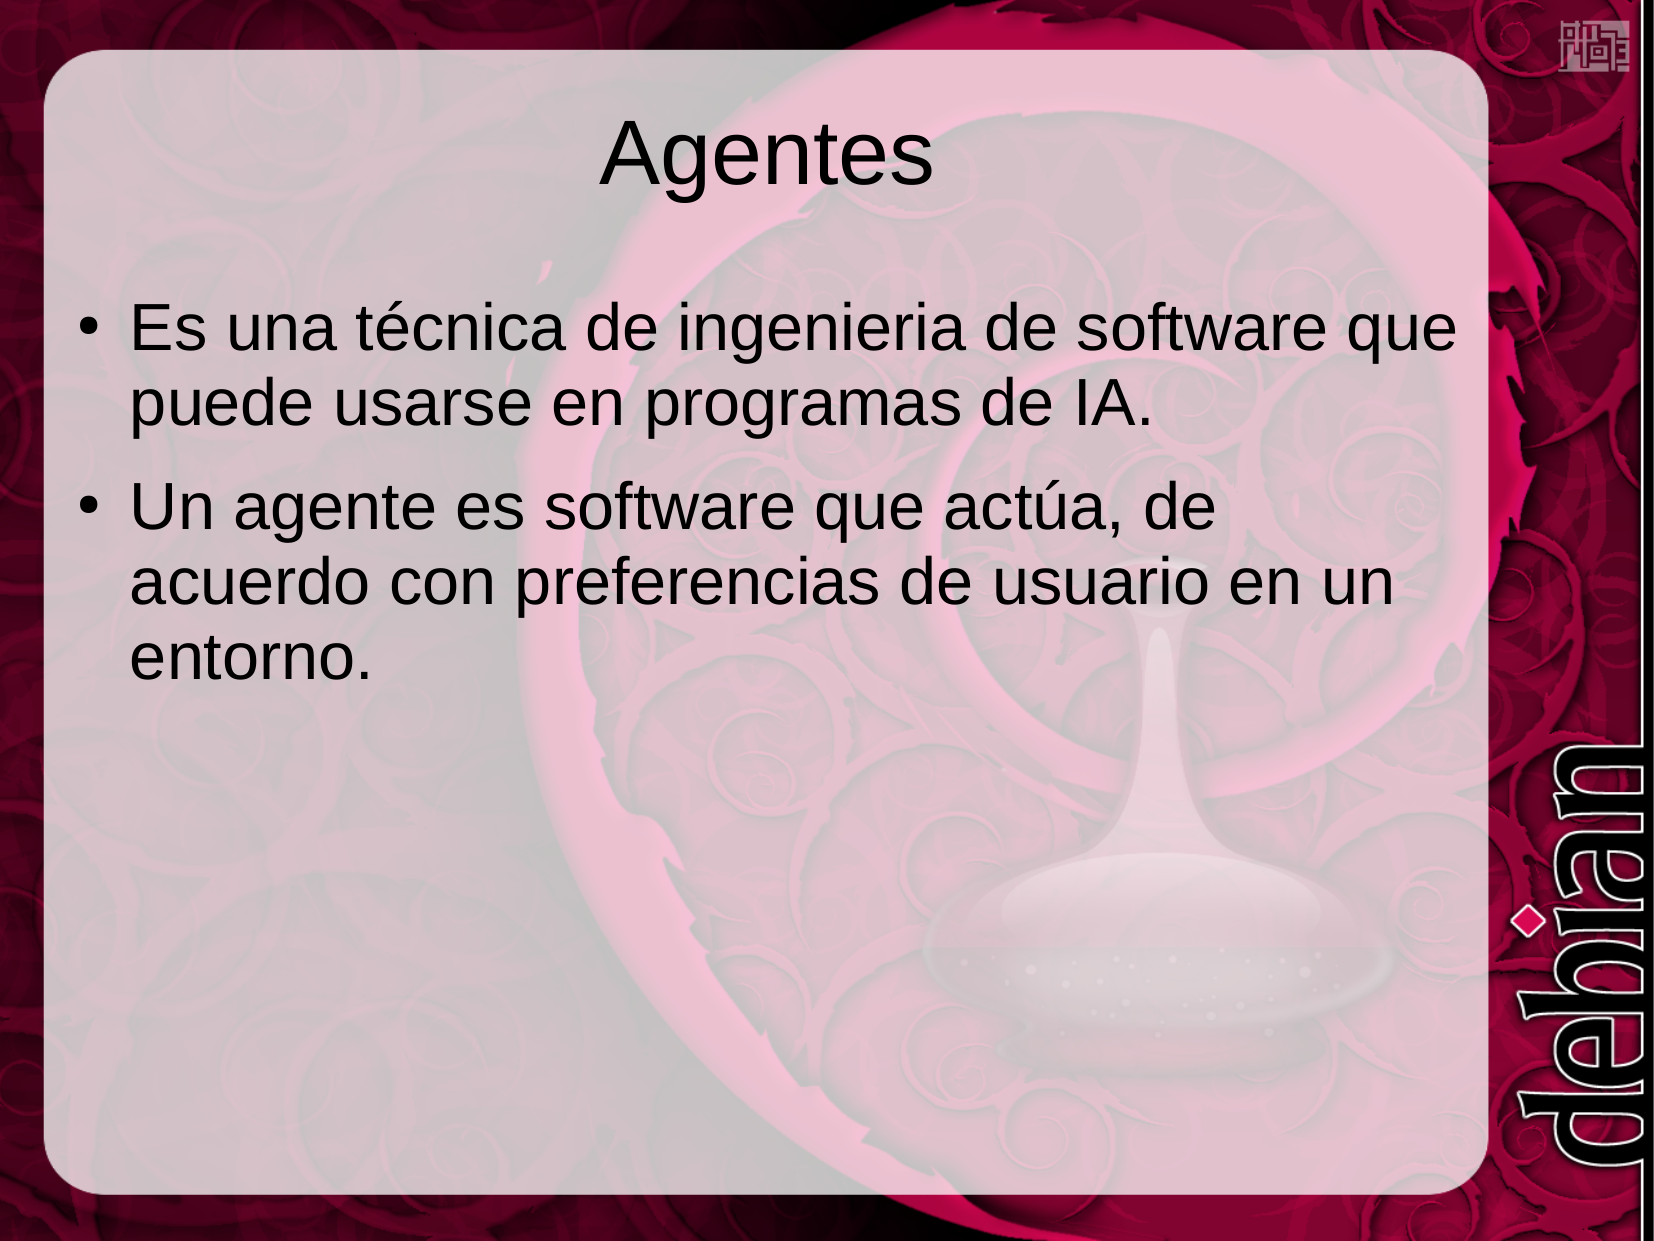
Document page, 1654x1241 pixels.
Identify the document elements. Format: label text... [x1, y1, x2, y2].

picture [0, 0, 1654, 1241]
title Agentes [59, 49, 1477, 257]
list Es una técnica de ingenieria de software que puede usarse en programas de IA. Un agente es software que actúa, de acuerdo con preferencias de usuario en un entorno. [59, 290, 1477, 1109]
